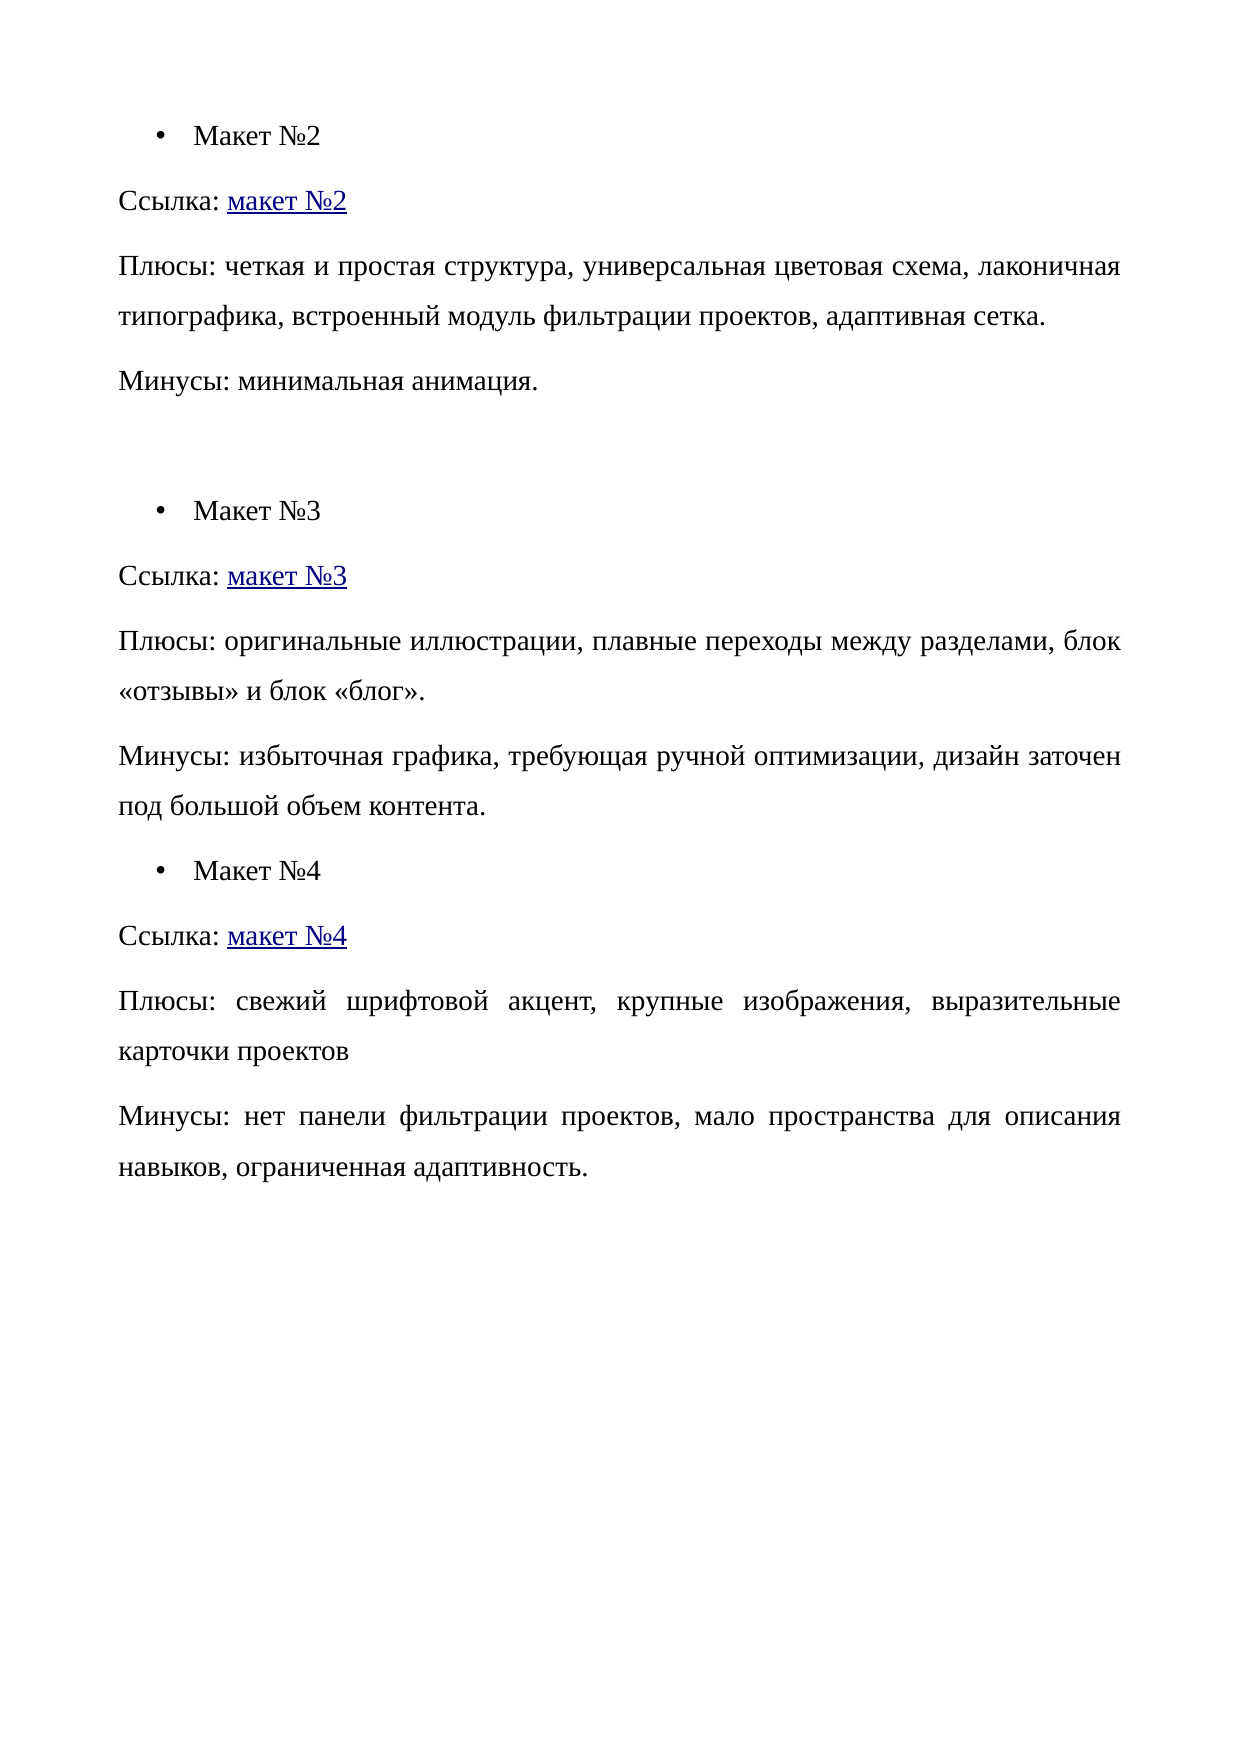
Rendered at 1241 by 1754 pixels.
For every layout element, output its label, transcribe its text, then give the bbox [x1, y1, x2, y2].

text Ссылка: макет №4 [118, 918, 1122, 952]
text Плюсы: оригинальные иллюстрации, плавные переходы между разделами, блок «отзывы» и блок «блог». [118, 623, 1122, 707]
list Макет №3 [156, 493, 1122, 527]
text Ссылка: макет №2 [118, 183, 1122, 217]
text Минусы: избыточная графика, требующая ручной оптимизации, дизайн заточен под большой объем контента. [118, 738, 1122, 822]
text Минусы: нет панели фильтрации проектов, мало пространства для описания навыков, ограниченная адаптивность. [118, 1098, 1122, 1182]
text Плюсы: свежий шрифтовой акцент, крупные изображения, выразительные карточки проектов [118, 983, 1122, 1067]
text Плюсы: четкая и простая структура, универсальная цветовая схема, лаконичная типографика, встроенный модуль фильтрации проектов, адаптивная сетка. [118, 248, 1122, 332]
text Ссылка: макет №3 [118, 558, 1122, 592]
list Макет №4 [156, 853, 1122, 887]
text Минусы: минимальная анимация. [118, 363, 1122, 397]
list Макет №2 [156, 118, 1122, 152]
